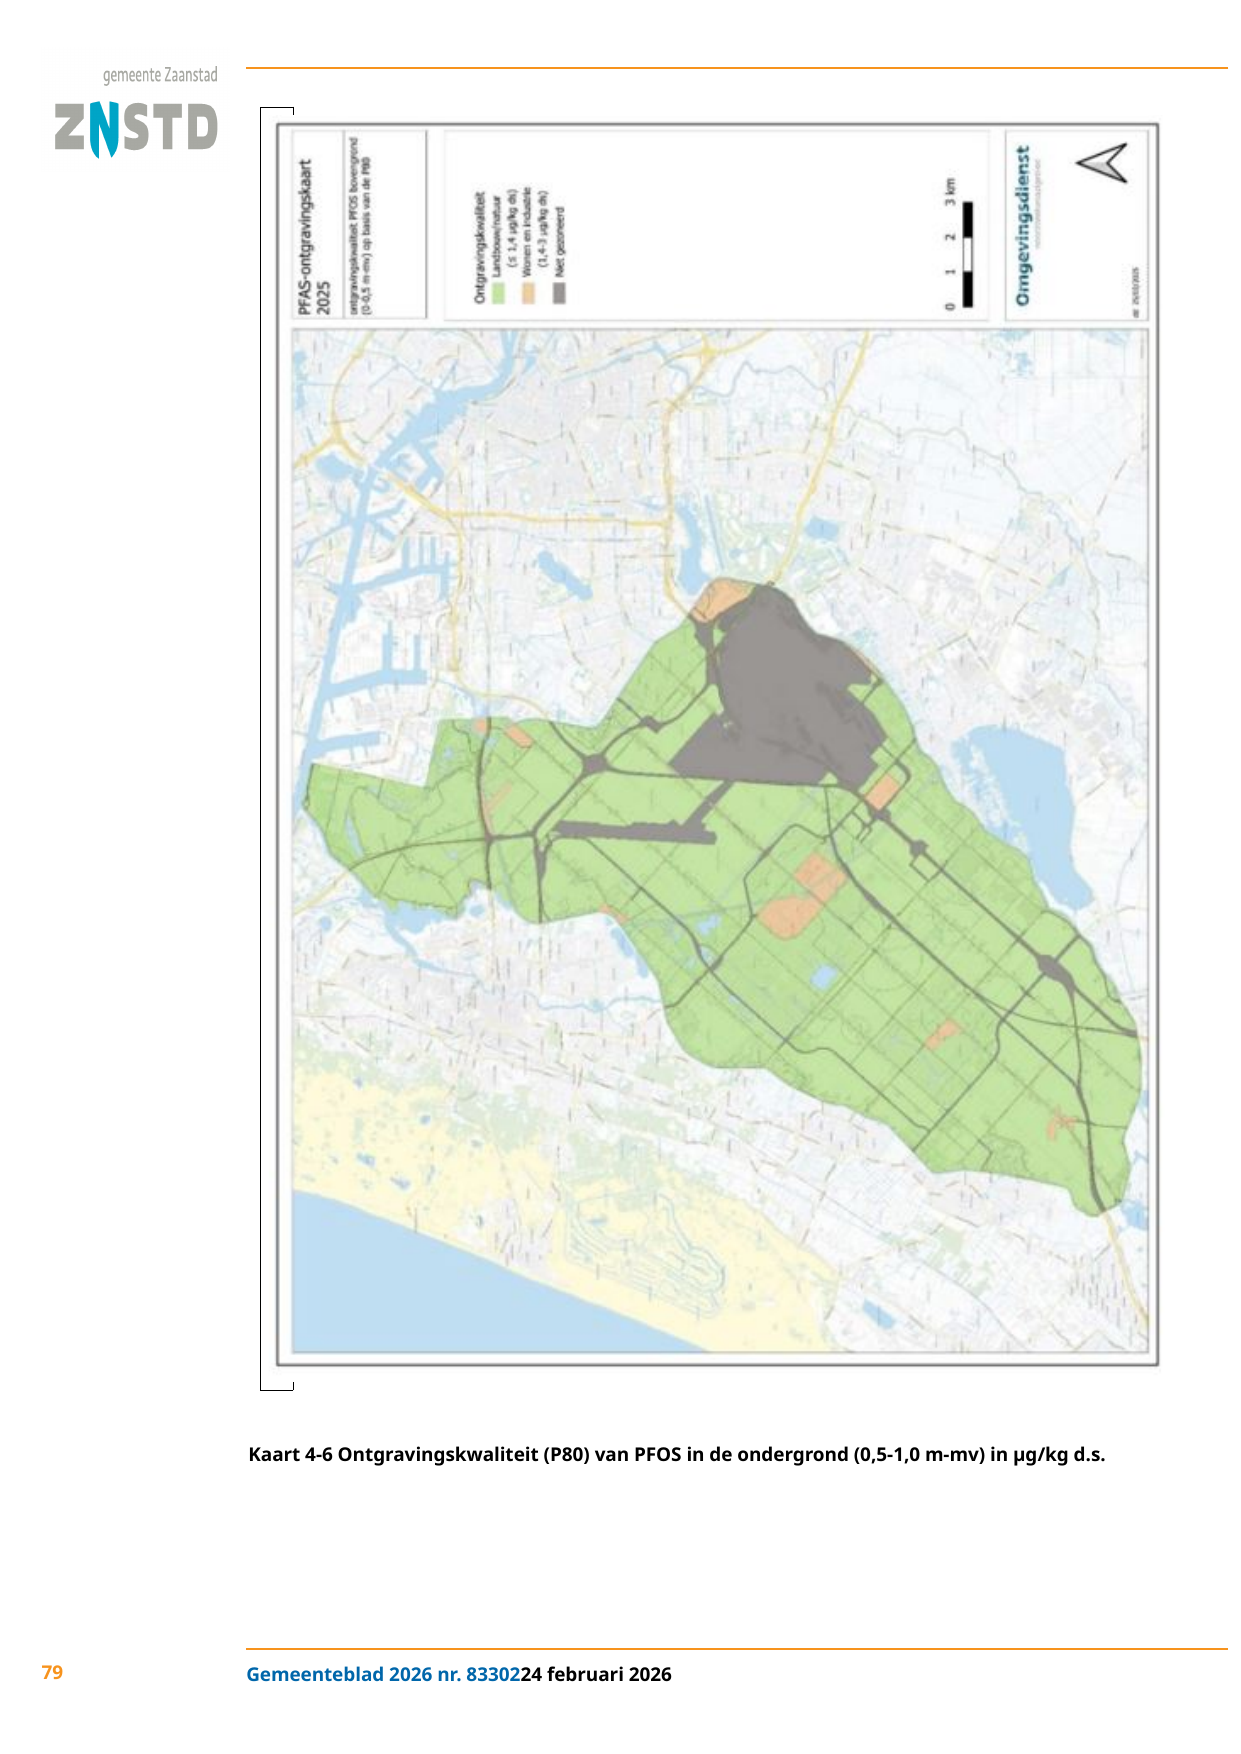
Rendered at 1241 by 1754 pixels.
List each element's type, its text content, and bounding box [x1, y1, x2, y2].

picture [41, 47, 231, 172]
text Kaart 4-6 Ontgravingskwaliteit (P80) van PFOS in de ondergrond (0,5-1,0 m-mv) in µg/kg d.s. [248, 1441, 1152, 1467]
picture [268, 115, 1173, 1382]
